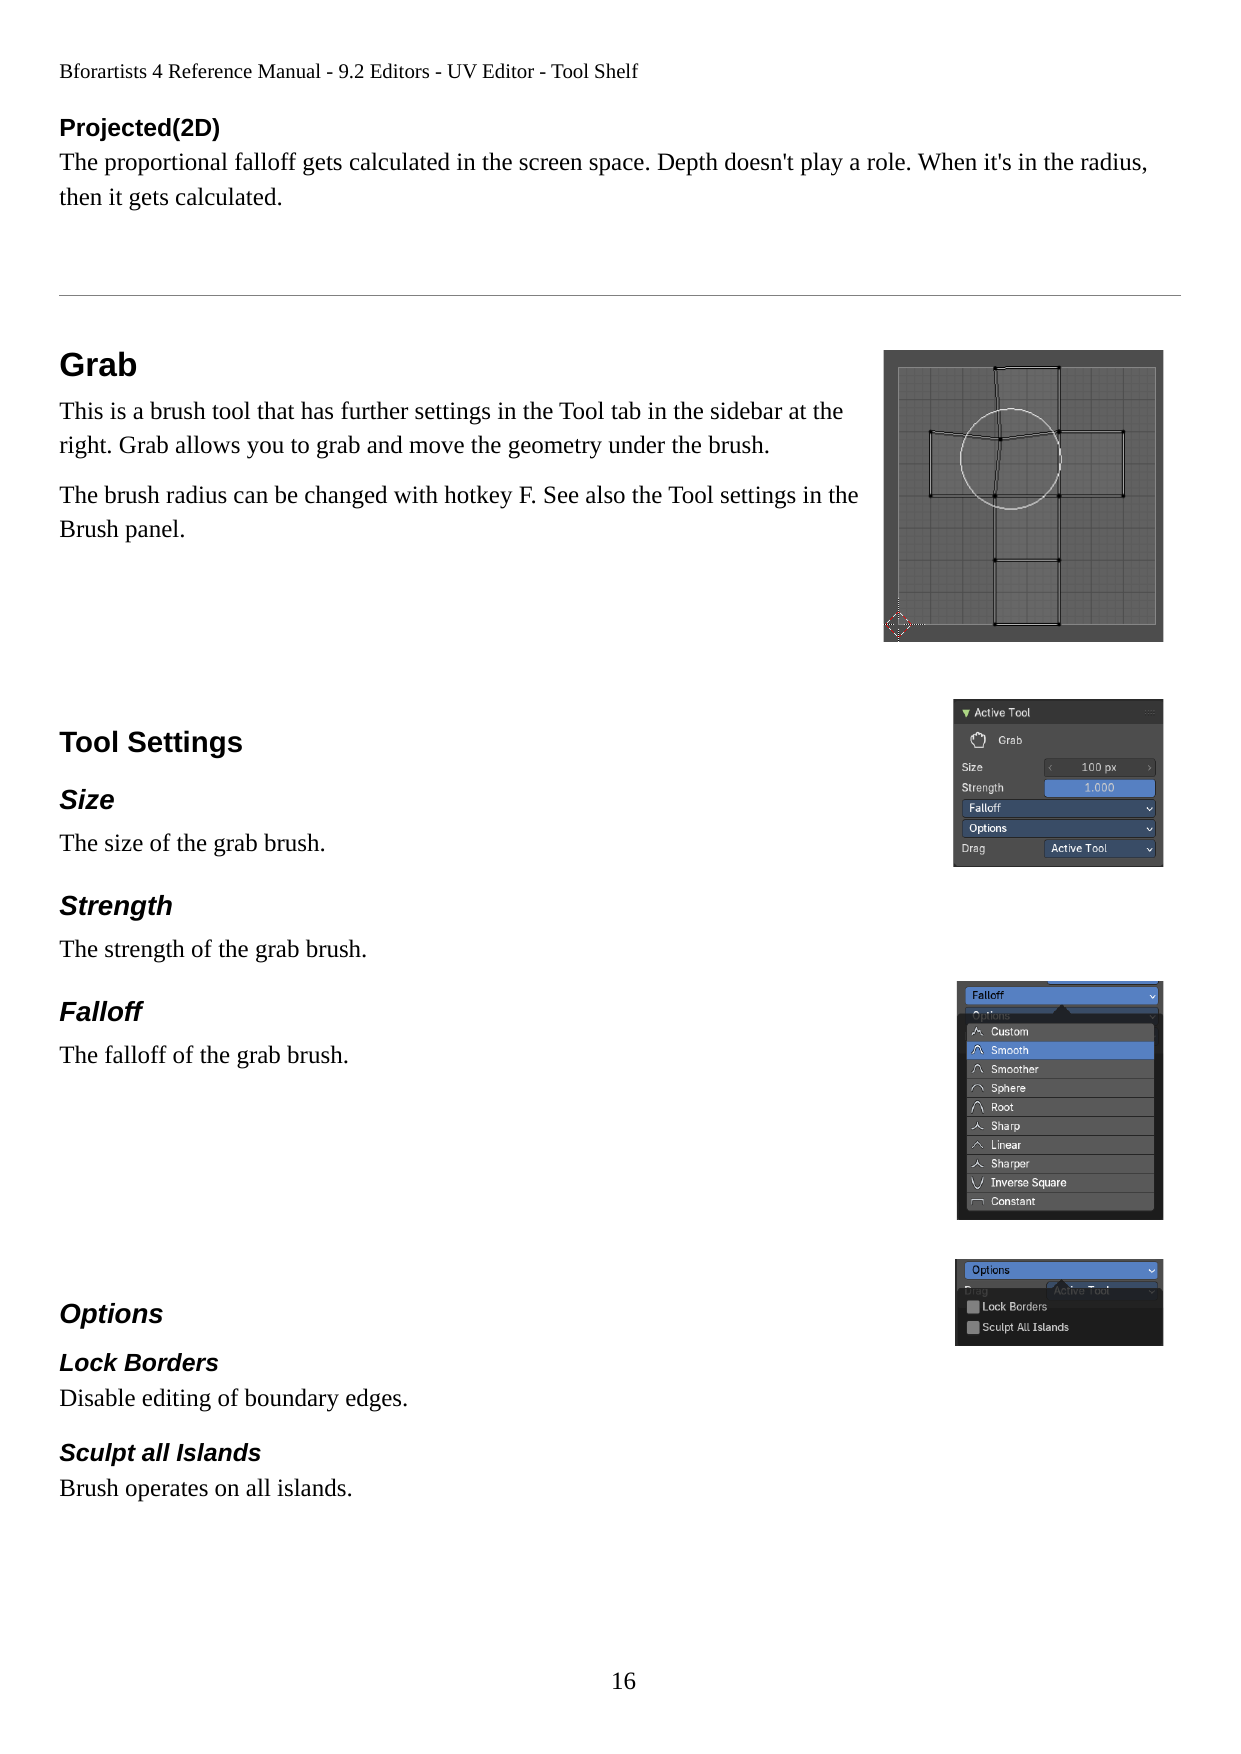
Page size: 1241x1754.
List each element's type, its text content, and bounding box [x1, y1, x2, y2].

subtitle [1164, 784, 1181, 816]
picture [955, 1259, 1164, 1346]
text Disable editing of boundary edges. [59, 1383, 1181, 1412]
subtitle Grab [59, 345, 1181, 384]
text This is a brush tool that has further settings in the Tool tab in the sidebar at the right. Grab allows you to grab and move the geometry under the brush. [59, 396, 883, 459]
subtitle [1164, 725, 1181, 759]
text The falloff of the grab brush. [59, 1040, 956, 1069]
text The strength of the grab brush. [59, 934, 1181, 963]
picture [956, 981, 1164, 1220]
subtitle Sculpt all Islands [59, 1438, 1181, 1467]
text The proportional falloff gets calculated in the screen space. Depth doesn't play a role. When it's in the radius, then it gets calculated. [59, 147, 1181, 211]
text The size of the grab brush. [59, 828, 953, 857]
subtitle [1164, 996, 1181, 1027]
subtitle Size [59, 784, 953, 816]
subtitle Falloff [59, 996, 956, 1027]
subtitle Lock Borders [59, 1348, 1181, 1377]
picture [953, 699, 1164, 867]
text Brush operates on all islands. [59, 1473, 1181, 1502]
text The brush radius can be changed with hotkey F. See also the Tool settings in the Brush panel. [59, 480, 883, 543]
subtitle Options [59, 1298, 955, 1330]
subtitle Projected(2D) [59, 113, 1181, 141]
subtitle Tool Settings [59, 725, 953, 759]
subtitle [1164, 1298, 1181, 1330]
picture [883, 350, 1164, 642]
subtitle Strength [59, 890, 1181, 922]
